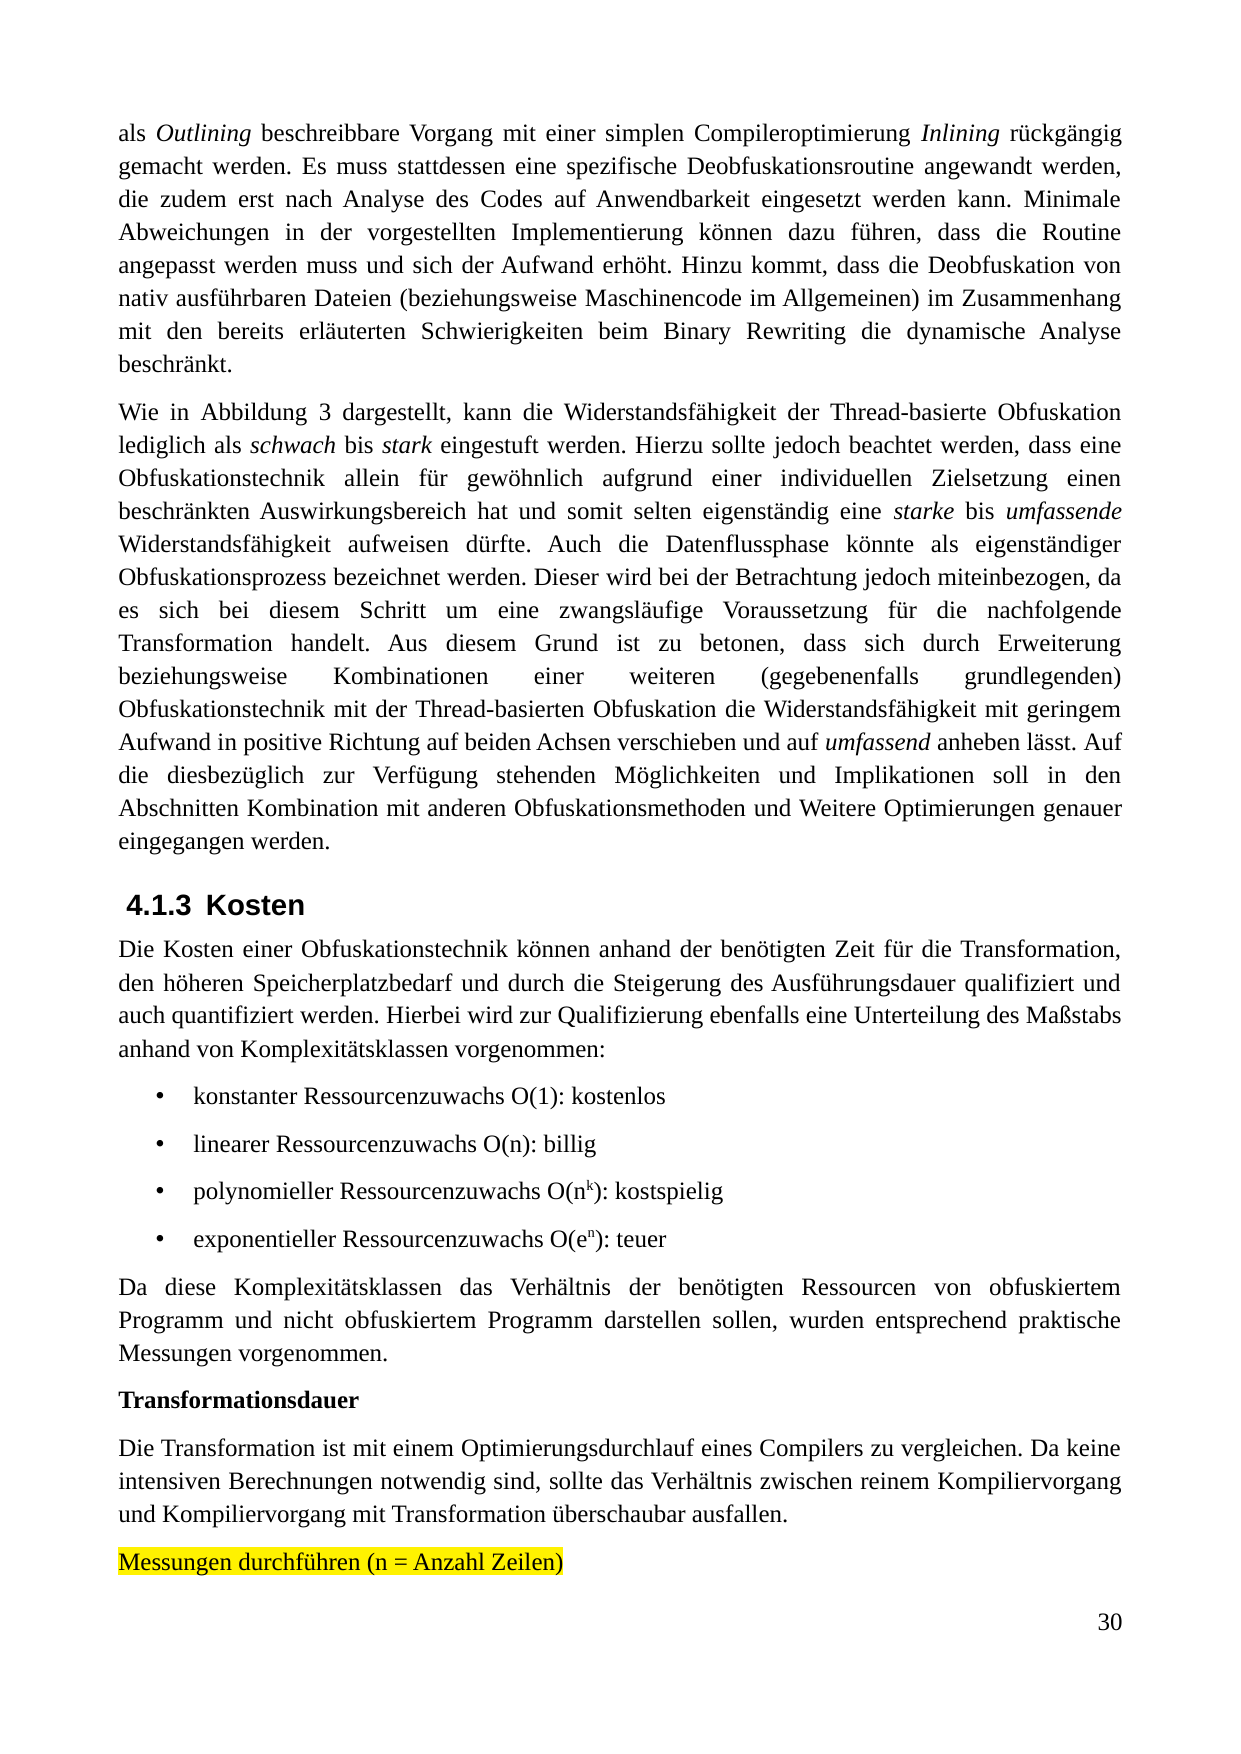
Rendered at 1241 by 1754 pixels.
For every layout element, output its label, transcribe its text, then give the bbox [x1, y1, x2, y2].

list polynomieller Ressourcenzuwachs O(nk): kostspielig [156, 1176, 1122, 1205]
text Da diese Komplexitätsklassen das Verhältnis der benötigten Ressourcen von obfuskiertem Programm und nicht obfuskiertem Programm darstellen sollen, wurden entsprechend praktische Messungen vorgenommen. [118, 1272, 1122, 1366]
list linearer Ressourcenzuwachs O(n): billig [156, 1129, 1122, 1158]
text als Outlining beschreibbare Vorgang mit einer simplen Compileroptimierung Inlining rückgängig gemacht werden. Es muss stattdessen eine spezifische Deobfuskationsroutine angewandt werden, die zudem erst nach Analyse des Codes auf Anwendbarkeit eingesetzt werden kann. Minimale Abweichungen in der vorgestellten Implementierung können dazu führen, dass die Routine angepasst werden muss und sich der Aufwand erhöht. Hinzu kommt, dass die Deobfuskation von nativ ausführbaren Dateien (beziehungsweise Maschinencode im Allgemeinen) im Zusammenhang mit den bereits erläuterten Schwierigkeiten beim Binary Rewriting die dynamische Analyse beschränkt. [118, 118, 1122, 378]
text Transformationsdauer [118, 1385, 1122, 1414]
text Wie in Abbildung 3 dargestellt, kann die Widerstandsfähigkeit der Thread-basierte Obfuskation lediglich als schwach bis stark eingestuft werden. Hierzu sollte jedoch beachtet werden, dass eine Obfuskationstechnik allein für gewöhnlich aufgrund einer individuellen Zielsetzung einen beschränkten Auswirkungsbereich hat und somit selten eigenständig eine starke bis umfassende Widerstandsfähigkeit aufweisen dürfte. Auch die Datenflussphase könnte als eigenständiger Obfuskationsprozess bezeichnet werden. Dieser wird bei der Betrachtung jedoch miteinbezogen, da es sich bei diesem Schritt um eine zwangsläufige Voraussetzung für die nachfolgende Transformation handelt. Aus diesem Grund ist zu betonen, dass sich durch Erweiterung beziehungsweise Kombinationen einer weiteren (gegebenenfalls grundlegenden) Obfuskationstechnik mit der Thread-basierten Obfuskation die Widerstandsfähigkeit mit geringem Aufwand in positive Richtung auf beiden Achsen verschieben und auf umfassend anheben lässt. Auf die diesbezüglich zur Verfügung stehenden Möglichkeiten und Implikationen soll in den Abschnitten Kombination mit anderen Obfuskationsmethoden und Weitere Optimierungen genauer eingegangen werden. [118, 397, 1122, 855]
text Die Kosten einer Obfuskationstechnik können anhand der benötigten Zeit für die Transformation, den höheren Speicherplatzbedarf und durch die Steigerung des Ausführungsdauer qualifiziert und auch quantifiziert werden. Hierbei wird zur Qualifizierung ebenfalls eine Unterteilung des Maßstabs anhand von Komplexitätsklassen vorgenommen: [118, 934, 1122, 1062]
list konstanter Ressourcenzuwachs O(1): kostenlos [156, 1081, 1122, 1110]
text Die Transformation ist mit einem Optimierungsdurchlauf eines Compilers zu vergleichen. Da keine intensiven Berechnungen notwendig sind, sollte das Verhältnis zwischen reinem Kompiliervorgang und Kompiliervorgang mit Transformation überschaubar ausfallen. [118, 1433, 1122, 1528]
text Messungen durchführen (n = Anzahl Zeilen) [118, 1547, 1122, 1575]
subtitle Kosten [118, 888, 1122, 922]
list exponentieller Ressourcenzuwachs O(en): teuer [156, 1224, 1122, 1253]
